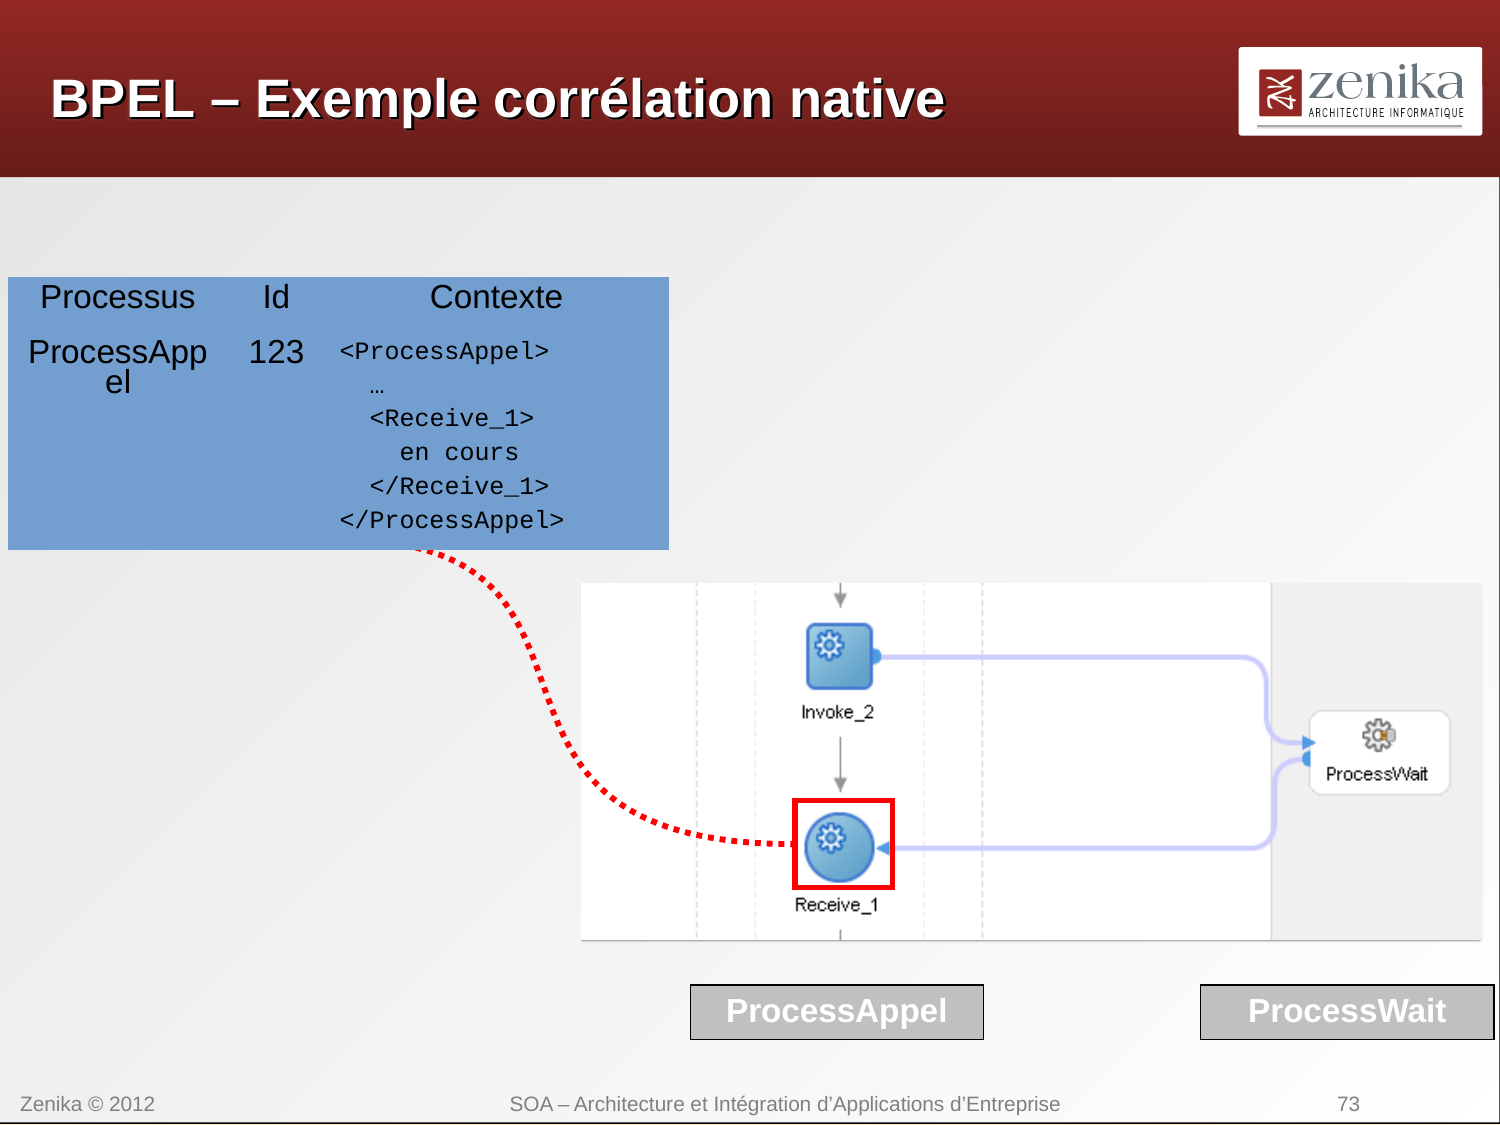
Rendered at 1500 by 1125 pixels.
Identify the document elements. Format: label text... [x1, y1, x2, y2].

table_cell <ProcessAppel> … <Receive_1> en cours </Receive_1> </ProcessAppel> [325, 331, 669, 550]
table_cell 123 [228, 331, 325, 550]
table_cell ProcessAppel [8, 331, 228, 550]
table_header Processus [8, 277, 228, 331]
text_box ProcessAppel [690, 985, 984, 1039]
title BPEL – Exemple corrélation native [50, 22, 1206, 172]
picture [581, 583, 1483, 940]
table_header Id [228, 277, 325, 331]
text_box ProcessWait [1201, 985, 1494, 1039]
table_header Contexte [325, 277, 669, 331]
